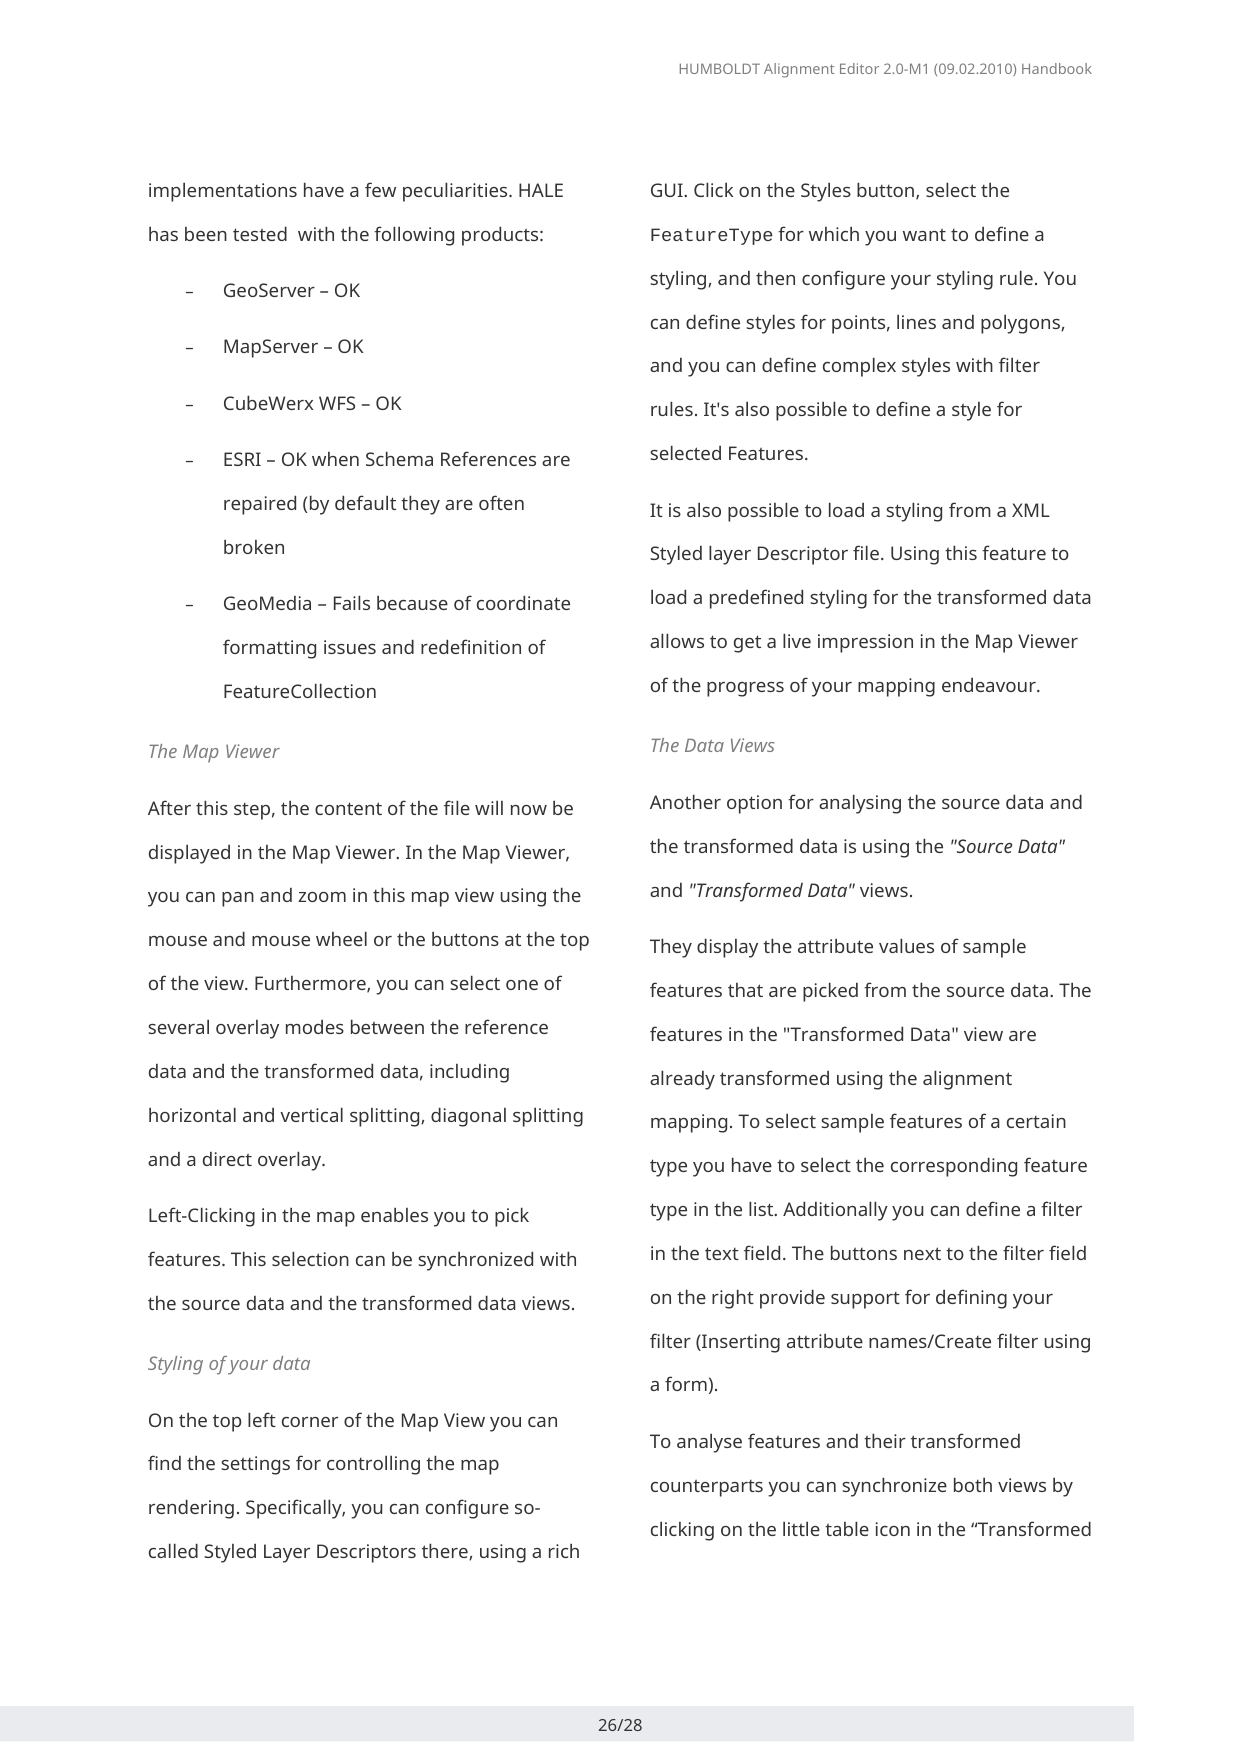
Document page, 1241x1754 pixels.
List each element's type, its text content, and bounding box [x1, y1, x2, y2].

text After this step, the content of the file will now be displayed in the Map Viewer. In the Map Viewer, you can pan and zoom in this map view using the mouse and mouse wheel or the buttons at the top of the view. Furthermore, you can select one of several overlay modes between the reference data and the transformed data, including horizontal and vertical splitting, diagonal splitting and a direct overlay. [148, 795, 591, 1171]
text To analyse features and their transformed counterparts you can synchronize both views by clicking on the little table icon in the “Transformed [649, 1428, 1092, 1541]
text GUI. Click on the Styles button, select the FeatureType for which you want to define a styling, and then configure your styling rule. You can define styles for points, lines and polygons, and you can define complex styles with filter rules. It's also possible to define a style for selected Features. [649, 177, 1092, 466]
list GeoMedia – Fails because of coordinate formatting issues and redefinition of FeatureCollection [185, 591, 591, 704]
text It is also possible to load a styling from a XML Styled layer Descriptor file. Using this feature to load a predefined styling for the transformed data allows to get a live impression in the Map Viewer of the progress of your mapping endeavour. [649, 497, 1092, 698]
list GeoServer – OK [185, 277, 591, 303]
subtitle The Map Viewer [148, 739, 591, 764]
text Another option for analysing the source data and the transformed data is using the "Source Data" and "Transformed Data" views. [649, 789, 1092, 902]
list MapServer – OK [185, 334, 591, 359]
subtitle Styling of your data [148, 1351, 591, 1376]
list CubeWerx WFS – OK [185, 390, 591, 416]
text On the top left corner of the Map View you can find the settings for controlling the map rendering. Specifically, you can configure so-called Styled Layer Descriptors there, using a rich [148, 1407, 591, 1564]
text They display the attribute values of sample features that are picked from the source data. The features in the "Transformed Data" view are already transformed using the alignment mapping. To select sample features of a certain type you have to select the corresponding feature type in the list. Additionally you can define a filter in the text field. The buttons next to the filter field on the right provide support for defining your filter (Inserting attribute names/Create filter using a form). [649, 933, 1092, 1397]
subtitle The Data Views [649, 733, 1092, 758]
text Left-Clicking in the map enables you to pick features. This selection can be synchronized with the source data and the transformed data views. [148, 1202, 591, 1316]
list ESRI – OK when Schema References are repaired (by default they are often broken [185, 446, 591, 560]
text implementations have a few peculiarities. HALE has been tested with the following products: [148, 177, 591, 247]
